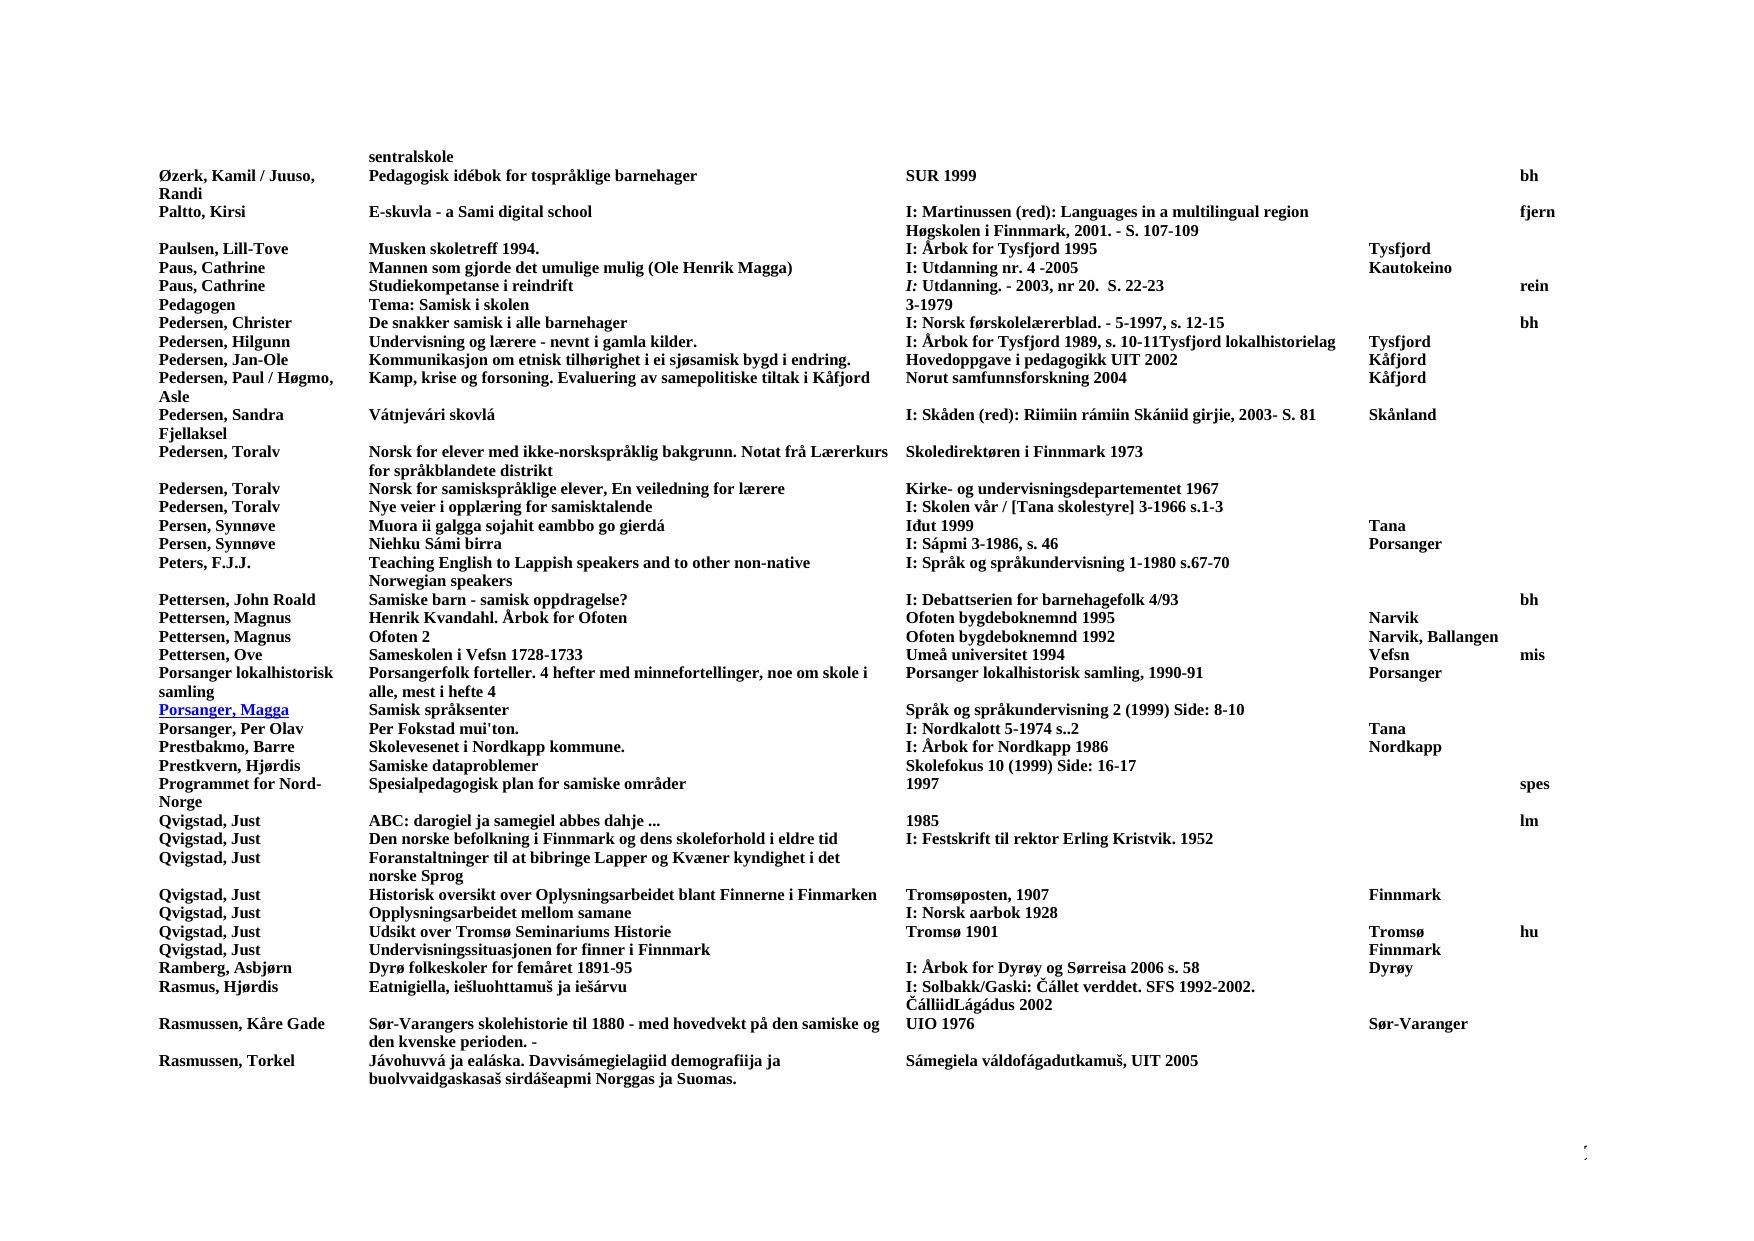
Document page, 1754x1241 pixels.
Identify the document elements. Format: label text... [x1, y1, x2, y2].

table_cell 1997 [898, 775, 1361, 811]
table_cell Kautokeino [1361, 258, 1512, 277]
table_cell Porsanger lokalhistorisk samling, 1990-91 [898, 664, 1361, 701]
table_cell I: Solbakk/Gaski: Čállet verddet. SFS 1992-2002. ČálliidLágádus 2002 [898, 978, 1361, 1014]
table_cell [1513, 738, 1606, 756]
table_cell Tana [1361, 719, 1512, 738]
table_cell I: Norsk førskolelærerblad. - 5-1997, s. 12-15 [898, 314, 1361, 332]
table_cell SUR 1999 [898, 166, 1361, 203]
table_cell Persen, Synnøve [151, 516, 361, 535]
table_cell Pettersen, Magnus [151, 627, 361, 646]
table_cell Tana [1361, 516, 1512, 535]
table_cell I: Årbok for Dyrøy og Sørreisa 2006 s. 58 [898, 959, 1361, 977]
table_cell Narvik [1361, 609, 1512, 627]
table_cell Hovedoppgave i pedagogikk UIT 2002 [898, 351, 1361, 369]
table_cell Pedersen, Christer [151, 314, 361, 332]
table_cell [1513, 258, 1606, 277]
table_cell [1513, 941, 1606, 959]
table_cell [1513, 498, 1606, 516]
table_cell Undervisningssituasjonen for finner i Finnmark [361, 941, 898, 959]
table_cell Teaching English to Lappish speakers and to other non-native Norwegian speakers [361, 553, 898, 590]
table_cell Ofoten 2 [361, 627, 898, 646]
table_cell Vátnjevári skovlá [361, 406, 898, 443]
table_cell I: Debattserien for barnehagefolk 4/93 [898, 590, 1361, 609]
table_cell [1361, 443, 1512, 479]
table_cell Dyrø folkeskoler for femåret 1891-95 [361, 959, 898, 977]
table_cell [1361, 314, 1512, 332]
table_cell Pettersen, Ove [151, 646, 361, 664]
table_cell Øzerk, Kamil / Juuso, Randi [151, 166, 361, 203]
table_cell Historisk oversikt over Oplysningsarbeidet blant Finnerne i Finmarken [361, 885, 898, 904]
table_cell Tromsøposten, 1907 [898, 885, 1361, 904]
table_cell [1513, 553, 1606, 590]
table_cell Qvigstad, Just [151, 848, 361, 885]
table_cell [1361, 978, 1512, 1014]
table_cell [1513, 1051, 1606, 1088]
table_cell Porsanger, Magga [151, 701, 361, 719]
table_cell Porsanger lokalhistorisk samling [151, 664, 361, 701]
table_cell Iđut 1999 [898, 516, 1361, 535]
table_cell [1513, 516, 1606, 535]
table_cell Pedersen, Hilgunn [151, 332, 361, 351]
table_cell [1513, 480, 1606, 498]
table_cell Pedagogisk idébok for tospråklige barnehager [361, 166, 898, 203]
table_cell Narvik, Ballangen [1361, 627, 1512, 646]
table_cell [1361, 277, 1512, 295]
table_cell Porsangerfolk forteller. 4 hefter med minnefortellinger, noe om skole i alle, mest i hefte 4 [361, 664, 898, 701]
table_cell [1513, 369, 1606, 406]
table_cell Finnmark [1361, 885, 1512, 904]
table_cell Pedersen, Toralv [151, 443, 361, 479]
table_cell [898, 941, 1361, 959]
table_cell Tema: Samisk i skolen [361, 295, 898, 314]
table_cell I: Nordkalott 5-1974 s..2 [898, 719, 1361, 738]
table_cell Ofoten bygdeboknemnd 1995 [898, 609, 1361, 627]
table_cell Nordkapp [1361, 738, 1512, 756]
table_cell Pedersen, Toralv [151, 498, 361, 516]
table_cell [1361, 904, 1512, 922]
table_cell Språk og språkundervisning 2 (1999) Side: 8-10 [898, 701, 1361, 719]
table_cell Tysfjord [1361, 240, 1512, 258]
table_cell Sameskolen i Vefsn 1728-1733 [361, 646, 898, 664]
table_cell Jávohuvvá ja ealáska. Davvisámegielagiid demografiija ja buolvvaidgaskasaš sirdášeapmi Norggas ja Suomas. [361, 1051, 898, 1088]
table_cell Qvigstad, Just [151, 904, 361, 922]
table_cell [1361, 203, 1512, 240]
table_cell bh [1513, 166, 1606, 203]
table_cell [1361, 1051, 1512, 1088]
table_cell [1361, 830, 1512, 848]
table_cell Pedersen, Jan-Ole [151, 351, 361, 369]
table_cell Kåfjord [1361, 351, 1512, 369]
table_cell Norsk for elever med ikke-norskspråklig bakgrunn. Notat frå Lærerkurs for språkblandete distrikt [361, 443, 898, 479]
table_cell Undervisning og lærere - nevnt i gamla kilder. [361, 332, 898, 351]
table_cell [1513, 351, 1606, 369]
table_cell Rasmus, Hjørdis [151, 978, 361, 1014]
table_cell [1361, 701, 1512, 719]
table_cell Nye veier i opplæring for samisktalende [361, 498, 898, 516]
table_cell Ramberg, Asbjørn [151, 959, 361, 977]
table_cell Den norske befolkning i Finnmark og dens skoleforhold i eldre tid [361, 830, 898, 848]
table_cell fjern [1513, 203, 1606, 240]
table_cell Qvigstad, Just [151, 941, 361, 959]
table_cell rein [1513, 277, 1606, 295]
table_cell [151, 148, 361, 166]
table_cell Opplysningsarbeidet mellom samane [361, 904, 898, 922]
table_cell [1361, 553, 1512, 590]
table_cell ABC: darogiel ja samegiel abbes dahje ... [361, 811, 898, 830]
table_cell Skånland [1361, 406, 1512, 443]
table_cell De snakker samisk i alle barnehager [361, 314, 898, 332]
table_cell [1361, 295, 1512, 314]
table_cell bh [1513, 314, 1606, 332]
table_cell [1513, 848, 1606, 885]
table_cell I: Utdanning nr. 4 -2005 [898, 258, 1361, 277]
table_cell Skoledirektøren i Finnmark 1973 [898, 443, 1361, 479]
table_cell I: Språk og språkundervisning 1-1980 s.67-70 [898, 553, 1361, 590]
table_cell [1513, 885, 1606, 904]
table_cell Rasmussen, Torkel [151, 1051, 361, 1088]
table_cell [1361, 480, 1512, 498]
table_cell Pedagogen [151, 295, 361, 314]
table_cell Pedersen, Sandra Fjellaksel [151, 406, 361, 443]
table_cell I: Skolen vår / [Tana skolestyre] 3-1966 s.1-3 [898, 498, 1361, 516]
table_cell [1513, 609, 1606, 627]
table_cell I: Sápmi 3-1986, s. 46 [898, 535, 1361, 553]
table_cell mis [1513, 646, 1606, 664]
table_cell Prestbakmo, Barre [151, 738, 361, 756]
table_cell I: Festskrift til rektor Erling Kristvik. 1952 [898, 830, 1361, 848]
table_cell Skolefokus 10 (1999) Side: 16-17 [898, 756, 1361, 774]
table_cell Studiekompetanse i reindrift [361, 277, 898, 295]
table_cell I: Martinussen (red): Languages in a multilingual region Høgskolen i Finnmark, 2001. - S. 107-109 [898, 203, 1361, 240]
table_cell [1361, 811, 1512, 830]
table_cell Qvigstad, Just [151, 885, 361, 904]
table_cell Ofoten bygdeboknemnd 1992 [898, 627, 1361, 646]
table_cell Paus, Cathrine [151, 258, 361, 277]
table_cell Henrik Kvandahl. Årbok for Ofoten [361, 609, 898, 627]
table_cell Persen, Synnøve [151, 535, 361, 553]
table_cell Mannen som gjorde det umulige mulig (Ole Henrik Magga) [361, 258, 898, 277]
table_cell [898, 848, 1361, 885]
table_cell Peters, F.J.J. [151, 553, 361, 590]
table_cell Kåfjord [1361, 369, 1512, 406]
table_cell Paltto, Kirsi [151, 203, 361, 240]
table_cell [1513, 719, 1606, 738]
table_cell sentralskole [361, 148, 898, 166]
table_cell Foranstaltninger til at bibringe Lapper og Kvæner kyndighet i det norske Sprog [361, 848, 898, 885]
table_cell 1985 [898, 811, 1361, 830]
table_cell Porsanger, Per Olav [151, 719, 361, 738]
table_cell Udsikt over Tromsø Seminariums Historie [361, 922, 898, 941]
table_cell Niehku Sámi birra [361, 535, 898, 553]
table_cell [1361, 166, 1512, 203]
table_cell Prestkvern, Hjørdis [151, 756, 361, 774]
table_cell Pettersen, John Roald [151, 590, 361, 609]
table_cell Norut samfunnsforskning 2004 [898, 369, 1361, 406]
table_cell Sør-Varanger [1361, 1014, 1512, 1051]
table_cell Porsanger [1361, 664, 1512, 701]
table_cell I: Årbok for Nordkapp 1986 [898, 738, 1361, 756]
table_cell Porsanger [1361, 535, 1512, 553]
table_cell [1513, 978, 1606, 1014]
table_cell [1513, 664, 1606, 701]
table_cell [1513, 443, 1606, 479]
table_cell Programmet for Nord-Norge [151, 775, 361, 811]
table_cell [1513, 240, 1606, 258]
table_cell [1361, 590, 1512, 609]
table_cell UIO 1976 [898, 1014, 1361, 1051]
table_cell Umeå universitet 1994 [898, 646, 1361, 664]
table_cell [1513, 830, 1606, 848]
table_cell [1513, 295, 1606, 314]
table_cell Norsk for samiskspråklige elever, En veiledning for lærere [361, 480, 898, 498]
table_cell Qvigstad, Just [151, 922, 361, 941]
table_cell Finnmark [1361, 941, 1512, 959]
table_cell [1513, 701, 1606, 719]
table_cell Sør-Varangers skolehistorie til 1880 - med hovedvekt på den samiske og den kvenske perioden. - [361, 1014, 898, 1051]
table_cell Muora ii galgga sojahit eambbo go gierdá [361, 516, 898, 535]
table_cell Skolevesenet i Nordkapp kommune. [361, 738, 898, 756]
table_cell hu [1513, 922, 1606, 941]
table_cell Paulsen, Lill-Tove [151, 240, 361, 258]
table_cell [1361, 148, 1512, 166]
table_cell Kommunikasjon om etnisk tilhørighet i ei sjøsamisk bygd i endring. [361, 351, 898, 369]
table_cell Samisk språksenter [361, 701, 898, 719]
table_cell [1513, 627, 1606, 646]
table_cell [1513, 756, 1606, 774]
table_cell [1361, 775, 1512, 811]
table_cell Qvigstad, Just [151, 811, 361, 830]
table_cell bh [1513, 590, 1606, 609]
table_cell [1361, 756, 1512, 774]
table_cell E-skuvla - a Sami digital school [361, 203, 898, 240]
table_cell [1361, 848, 1512, 885]
table_cell Vefsn [1361, 646, 1512, 664]
table_cell [1513, 904, 1606, 922]
table_cell lm [1513, 811, 1606, 830]
table_cell Rasmussen, Kåre Gade [151, 1014, 361, 1051]
table_cell Musken skoletreff 1994. [361, 240, 898, 258]
table_cell [1361, 498, 1512, 516]
table_cell I: Norsk aarbok 1928 [898, 904, 1361, 922]
table_cell Tromsø [1361, 922, 1512, 941]
table_cell Tysfjord [1361, 332, 1512, 351]
table_cell I: Skåden (red): Riimiin rámiin Skániid girjie, 2003- S. 81 [898, 406, 1361, 443]
table_cell Spesialpedagogisk plan for samiske områder [361, 775, 898, 811]
table_cell Kamp, krise og forsoning. Evaluering av samepolitiske tiltak i Kåfjord [361, 369, 898, 406]
table_cell Pedersen, Toralv [151, 480, 361, 498]
table_cell Sámegiela váldofágadutkamuš, UIT 2005 [898, 1051, 1361, 1088]
table_cell I: Årbok for Tysfjord 1989, s. 10-11Tysfjord lokalhistorielag [898, 332, 1361, 351]
table_cell I: Utdanning. - 2003, nr 20. S. 22-23 [898, 277, 1361, 295]
table_cell Per Fokstad mui'ton. [361, 719, 898, 738]
table_cell 3-1979 [898, 295, 1361, 314]
table_cell Samiske barn - samisk oppdragelse? [361, 590, 898, 609]
table_cell [898, 148, 1361, 166]
table_cell Samiske dataproblemer [361, 756, 898, 774]
table_cell spes [1513, 775, 1606, 811]
table_cell I: Årbok for Tysfjord 1995 [898, 240, 1361, 258]
table_cell Eatnigiella, iešluohttamuš ja iešárvu [361, 978, 898, 1014]
table_cell [1513, 148, 1606, 166]
table_cell [1513, 406, 1606, 443]
table_cell Pettersen, Magnus [151, 609, 361, 627]
table_cell Paus, Cathrine [151, 277, 361, 295]
table_cell Dyrøy [1361, 959, 1512, 977]
table_cell [1513, 1014, 1606, 1051]
table_cell [1513, 535, 1606, 553]
table_cell Pedersen, Paul / Høgmo, Asle [151, 369, 361, 406]
table_cell Tromsø 1901 [898, 922, 1361, 941]
table_cell Qvigstad, Just [151, 830, 361, 848]
table_cell Kirke- og undervisningsdepartementet 1967 [898, 480, 1361, 498]
table_cell [1513, 959, 1606, 977]
table_cell [1513, 332, 1606, 351]
